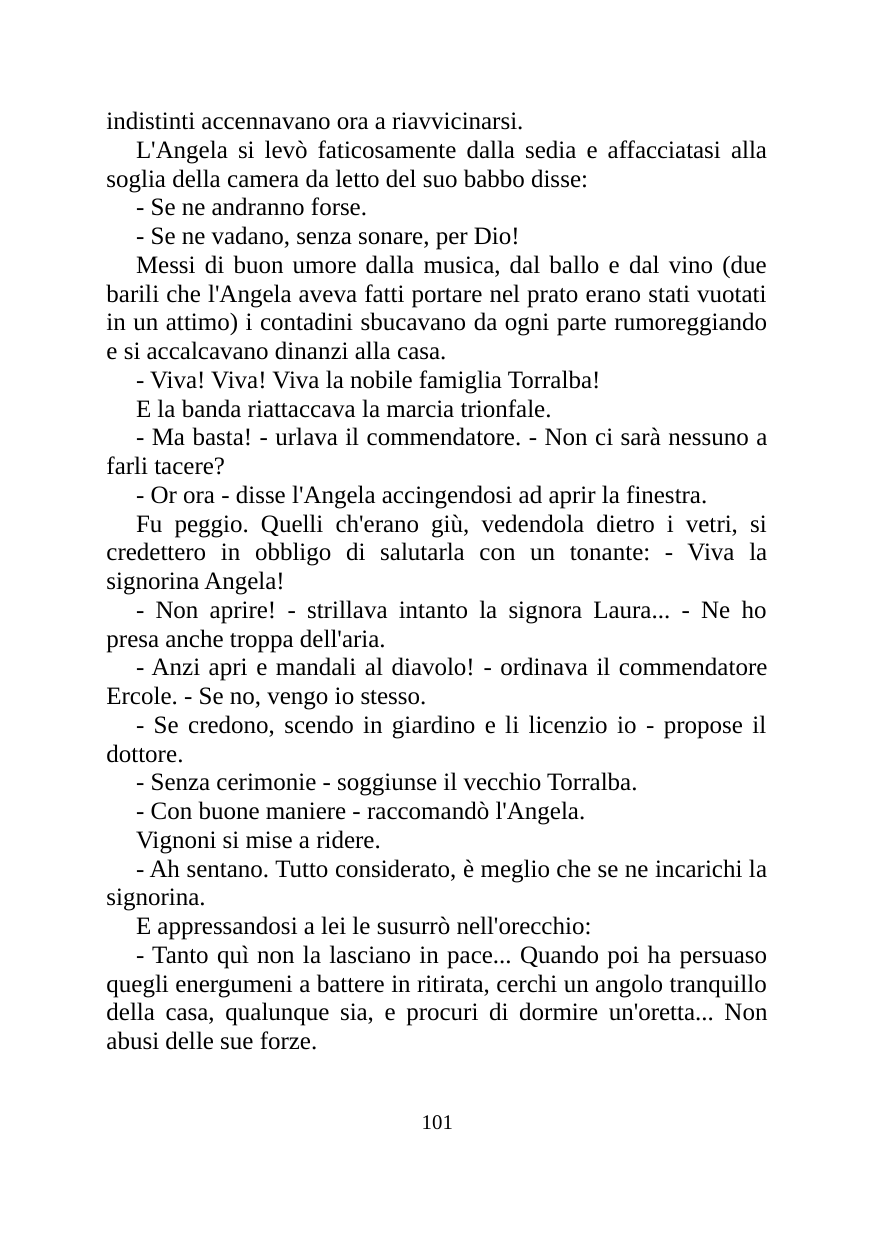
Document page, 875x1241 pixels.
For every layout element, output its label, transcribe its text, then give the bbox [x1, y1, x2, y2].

text - Con buone maniere - raccomandò l'Angela. [106, 796, 768, 825]
text Fu peggio. Quelli ch'erano giù, vedendola dietro i vetri, si credettero in obbligo di salutarla con un tonante: - Viva la signorina Angela! [106, 509, 768, 595]
text indistinti accennavano ora a riavvicinarsi. [106, 106, 768, 135]
text - Ah sentano. Tutto considerato, è meglio che se ne incarichi la signorina. [106, 854, 768, 911]
text Messi di buon umore dalla musica, dal ballo e dal vino (due barili che l'Angela aveva fatti portare nel prato erano stati vuotati in un attimo) i contadini sbucavano da ogni parte rumoreggiando e si accalcavano dinanzi alla casa. [106, 250, 768, 365]
text - Ma basta! - urlava il commendatore. - Non ci sarà nessuno a farli tacere? [106, 422, 768, 480]
text - Anzi apri e mandali al diavolo! - ordinava il commendatore Ercole. - Se no, vengo io stesso. [106, 652, 768, 710]
text - Tanto quì non la lasciano in pace... Quando poi ha persuaso quegli energumeni a battere in ritirata, cerchi un angolo tranquillo della casa, qualunque sia, e procuri di dormire un'oretta... Non abusi delle sue forze. [106, 940, 768, 1055]
text Vignoni si mise a ridere. [106, 825, 768, 854]
text - Se ne vadano, senza sonare, per Dio! [106, 221, 768, 250]
text - Se credono, scendo in giardino e li licenzio io - propose il dottore. [106, 710, 768, 767]
text E la banda riattaccava la marcia trionfale. [106, 394, 768, 422]
text L'Angela si levò faticosamente dalla sedia e affacciatasi alla soglia della camera da letto del suo babbo disse: [106, 135, 768, 192]
text - Non aprire! - strillava intanto la signora Laura... - Ne ho presa anche troppa dell'aria. [106, 595, 768, 652]
text - Senza cerimonie - soggiunse il vecchio Torralba. [106, 767, 768, 796]
text - Viva! Viva! Viva la nobile famiglia Torralba! [106, 365, 768, 394]
text - Or ora - disse l'Angela accingendosi ad aprir la finestra. [106, 480, 768, 509]
text E appressandosi a lei le susurrò nell'orecchio: [106, 911, 768, 940]
text - Se ne andranno forse. [106, 192, 768, 221]
